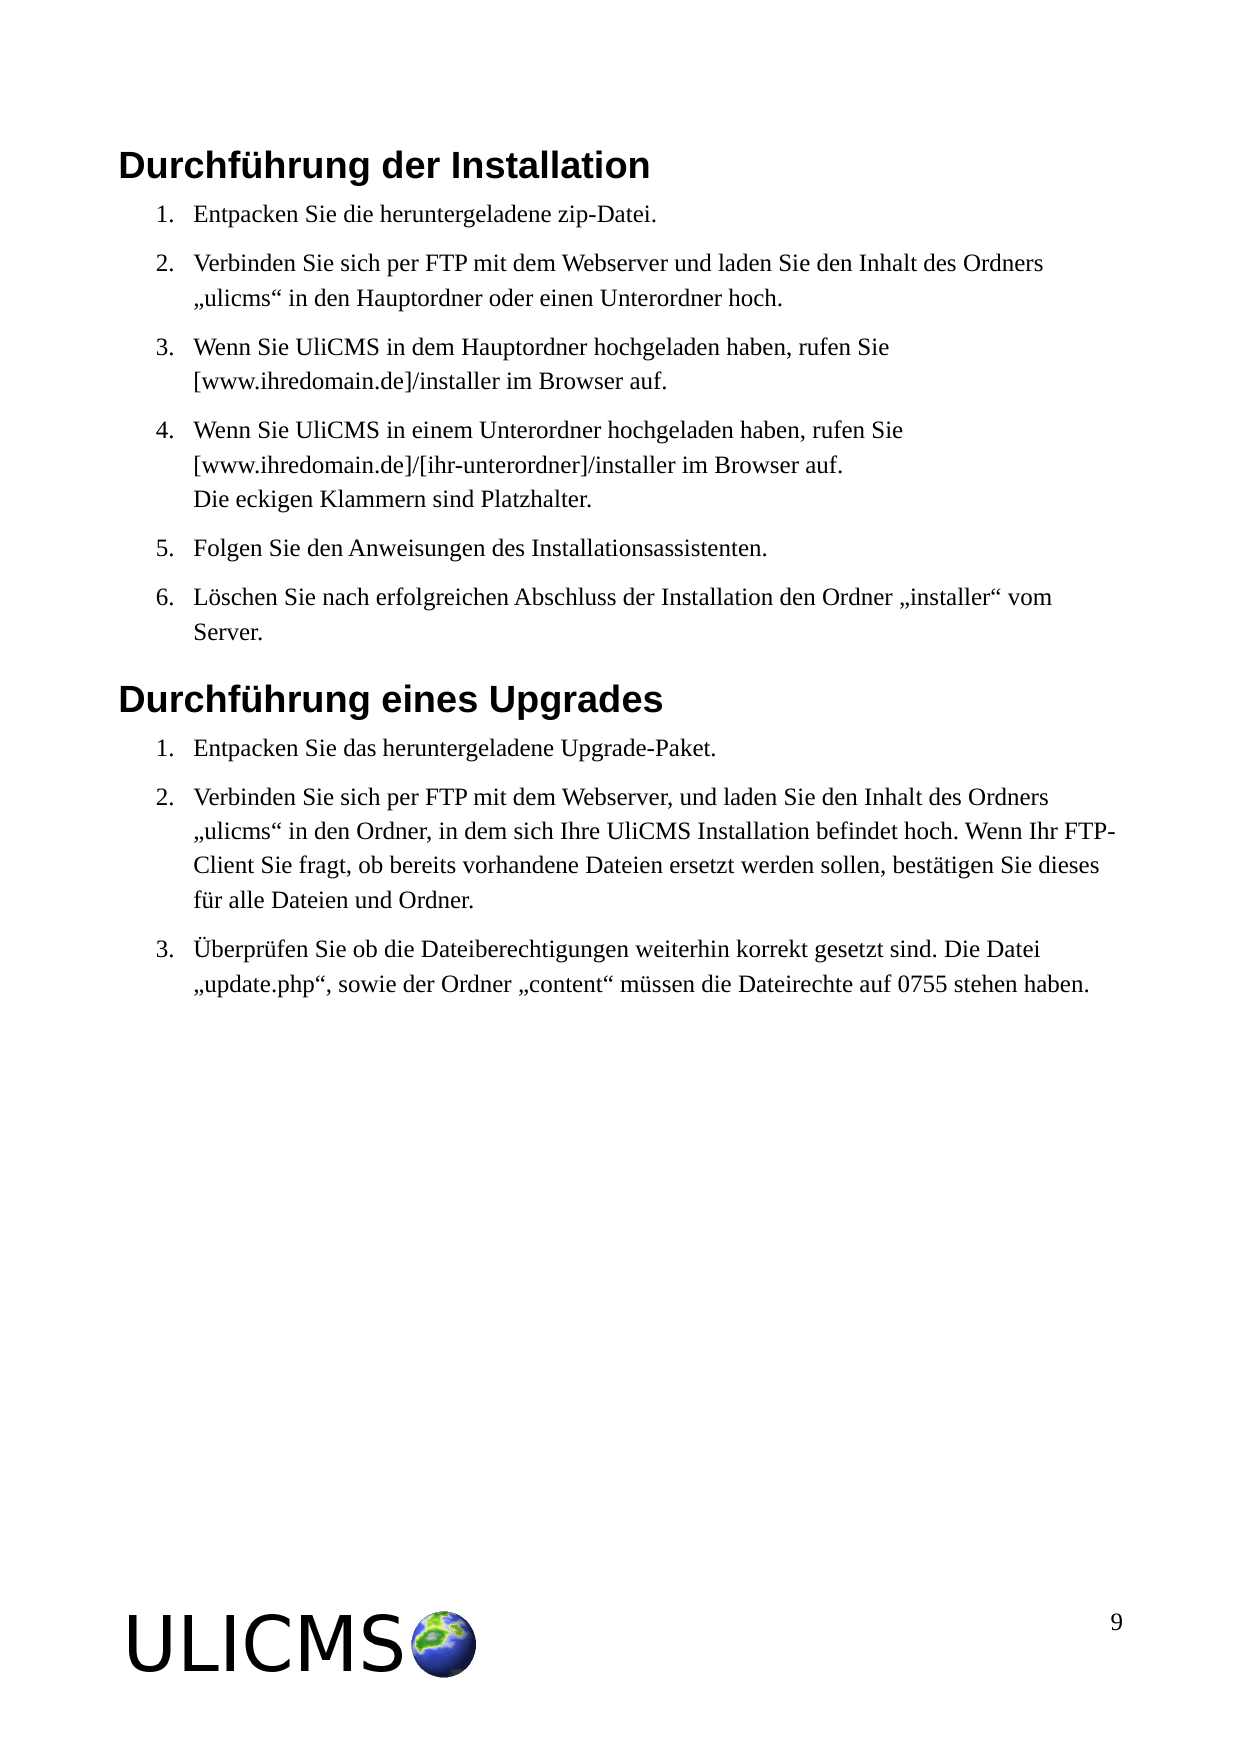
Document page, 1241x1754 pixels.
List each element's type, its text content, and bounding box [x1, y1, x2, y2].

list Verbinden Sie sich per FTP mit dem Webserver, und laden Sie den Inhalt des Ordners „ulicms“ in den Ordner, in dem sich Ihre UliCMS Installation befindet hoch. Wenn Ihr FTP-Client Sie fragt, ob bereits vorhandene Dateien ersetzt werden sollen, bestätigen Sie dieses für alle Dateien und Ordner. [156, 782, 1123, 914]
list Folgen Sie den Anweisungen des Installationsassistenten. [156, 533, 1123, 562]
list Verbinden Sie sich per FTP mit dem Webserver und laden Sie den Inhalt des Ordners „ulicms“ in den Hauptordner oder einen Unterordner hoch. [156, 248, 1123, 312]
subtitle Durchführung der Installation [118, 143, 1123, 187]
list Entpacken Sie das heruntergeladene Upgrade-Paket. [156, 733, 1123, 761]
list Entpacken Sie die heruntergeladene zip-Datei. [156, 199, 1123, 228]
picture [118, 1607, 479, 1681]
list Wenn Sie UliCMS in dem Hauptordner hochgeladen haben, rufen Sie [www.ihredomain.de]/installer im Browser auf. [156, 332, 1123, 395]
list Wenn Sie UliCMS in einem Unterordner hochgeladen haben, rufen Sie [www.ihredomain.de]/[ihr-unterordner]/installer im Browser auf. Die eckigen Klammern sind Platzhalter. [156, 415, 1123, 513]
subtitle Durchführung eines Upgrades [118, 676, 1123, 720]
list Überprüfen Sie ob die Dateiberechtigungen weiterhin korrekt gesetzt sind. Die Datei „update.php“, sowie der Ordner „content“ müssen die Dateirechte auf 0755 stehen haben. [156, 934, 1123, 997]
list Löschen Sie nach erfolgreichen Abschluss der Installation den Ordner „installer“ vom Server. [156, 582, 1123, 646]
